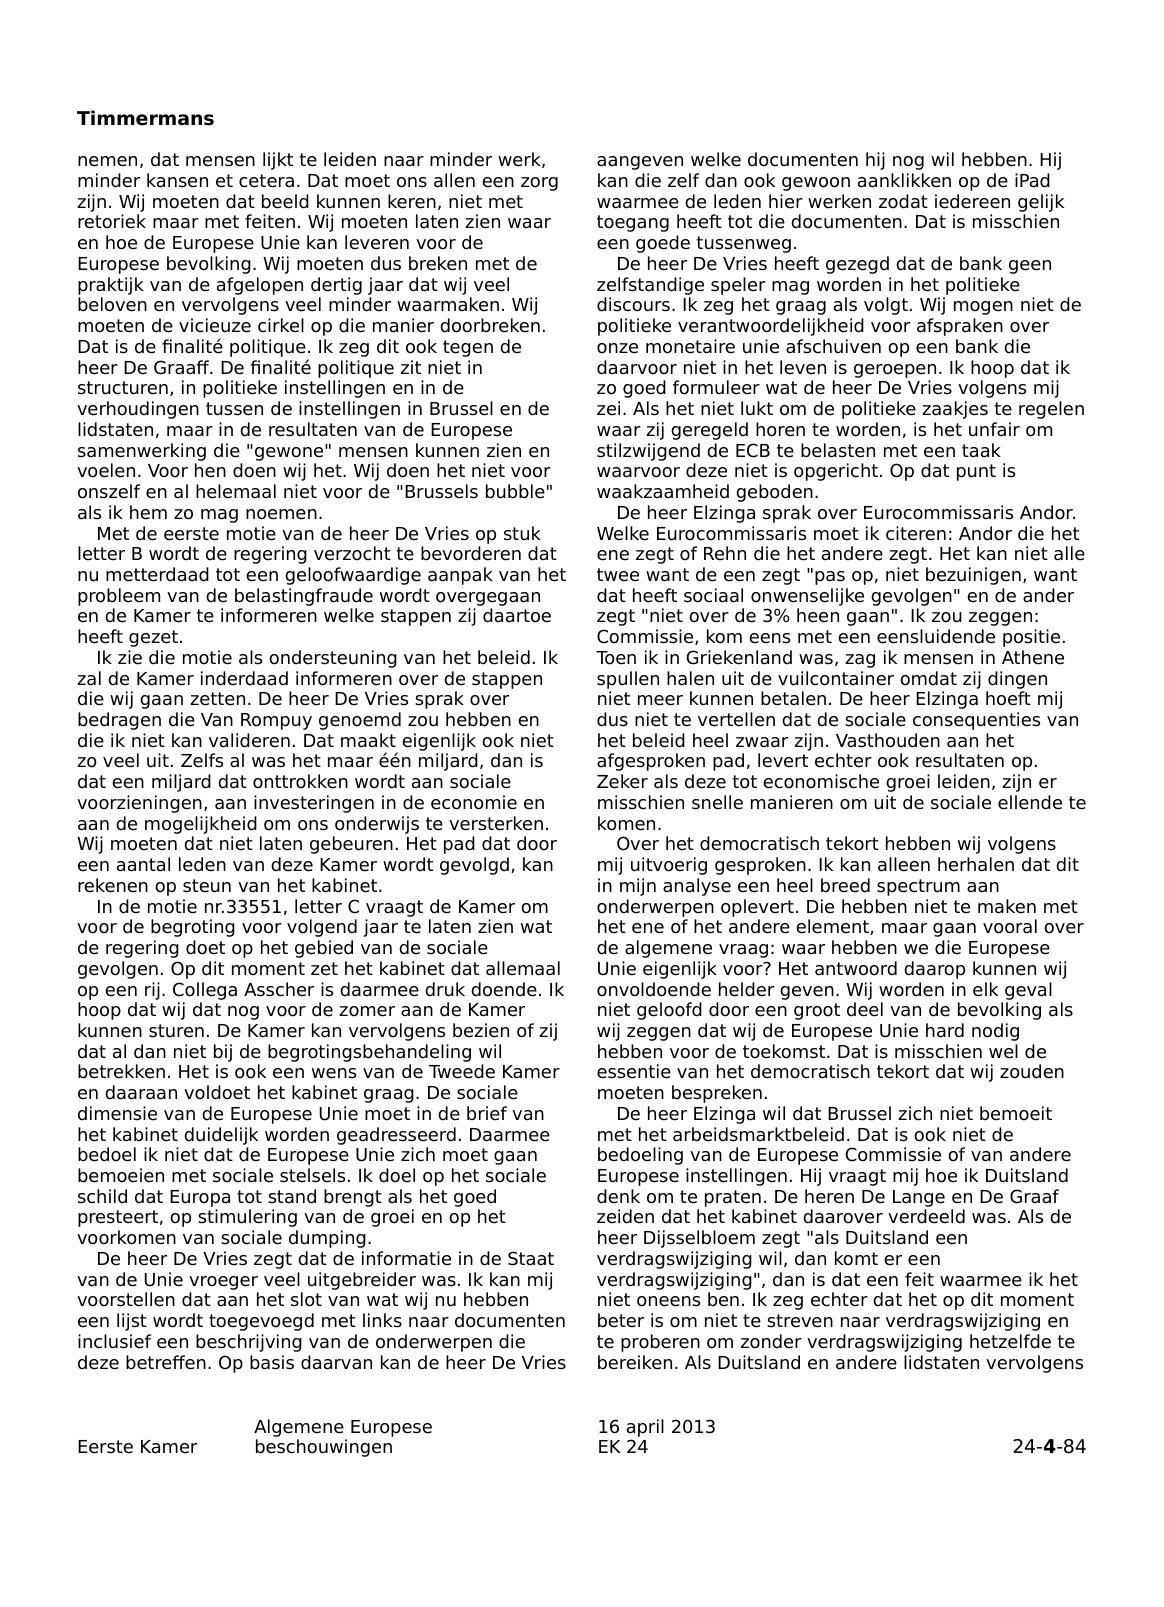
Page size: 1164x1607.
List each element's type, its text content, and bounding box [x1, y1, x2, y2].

text nemen, dat mensen lijkt te leiden naar minder werk, minder kansen et cetera. Dat moet ons allen een zorg zijn. Wij moeten dat beeld kunnen keren, niet met retoriek maar met feiten. Wij moeten laten zien waar en hoe de Europese Unie kan leveren voor de Europese bevolking. Wij moeten dus breken met de praktijk van de afgelopen dertig jaar dat wij veel beloven en vervolgens veel minder waarmaken. Wij moeten de vicieuze cirkel op die manier doorbreken. Dat is de finalité politique. Ik zeg dit ook tegen de heer De Graaff. De finalité politique zit niet in structuren, in politieke instellingen en in de verhoudingen tussen de instellingen in Brussel en de lidstaten, maar in de resultaten van de Europese samenwerking die "gewone" mensen kunnen zien en voelen. Voor hen doen wij het. Wij doen het niet voor onszelf en al helemaal niet voor de "Brussels bubble" als ik hem zo mag noemen. [77, 150, 567, 523]
text aangeven welke documenten hij nog wil hebben. Hij kan die zelf dan ook gewoon aanklikken op de iPad waarmee de leden hier werken zodat iedereen gelijk toegang heeft tot die documenten. Dat is misschien een goede tussenweg. [596, 150, 1087, 254]
text De heer Elzinga sprak over Eurocommissaris Andor. Welke Eurocommissaris moet ik citeren: Andor die het ene zegt of Rehn die het andere zegt. Het kan niet alle twee want de een zegt "pas op, niet bezuinigen, want dat heeft sociaal onwenselijke gevolgen" en de ander zegt "niet over de 3% heen gaan". Ik zou zeggen: Commissie, kom eens met een eensluidende positie. Toen ik in Griekenland was, zag ik mensen in Athene spullen halen uit de vuilcontainer omdat zij dingen niet meer kunnen betalen. De heer Elzinga hoeft mij dus niet te vertellen dat de sociale consequenties van het beleid heel zwaar zijn. Vasthouden aan het afgesproken pad, levert echter ook resultaten op. Zeker als deze tot economische groei leiden, zijn er misschien snelle manieren om uit de sociale ellende te komen. [596, 503, 1087, 834]
text De heer Elzinga wil dat Brussel zich niet bemoeit met het arbeidsmarktbeleid. Dat is ook niet de bedoeling van de Europese Commissie of van andere Europese instellingen. Hij vraagt mij hoe ik Duitsland denk om te praten. De heren De Lange en De Graaf zeiden dat het kabinet daarover verdeeld was. Als de heer Dijsselbloem zegt "als Duitsland een verdragswijziging wil, dan komt er een verdragswijziging", dan is dat een feit waarmee ik het niet oneens ben. Ik zeg echter dat het op dit moment beter is om niet te streven naar verdragswijziging en te proberen om zonder verdragswijziging hetzelfde te bereiken. Als Duitsland en andere lidstaten vervolgens [596, 1104, 1087, 1373]
text De heer De Vries heeft gezegd dat de bank geen zelfstandige speler mag worden in het politieke discours. Ik zeg het graag als volgt. Wij mogen niet de politieke verantwoordelijkheid voor afspraken over onze monetaire unie afschuiven op een bank die daarvoor niet in het leven is geroepen. Ik hoop dat ik zo goed formuleer wat de heer De Vries volgens mij zei. Als het niet lukt om de politieke zaakjes te regelen waar zij geregeld horen te worden, is het unfair om stilzwijgend de ECB te belasten met een taak waarvoor deze niet is opgericht. Op dat punt is waakzaamheid geboden. [596, 254, 1087, 503]
text Over het democratisch tekort hebben wij volgens mij uitvoerig gesproken. Ik kan alleen herhalen dat dit in mijn analyse een heel breed spectrum aan onderwerpen oplevert. Die hebben niet te maken met het ene of het andere element, maar gaan vooral over de algemene vraag: waar hebben we die Europese Unie eigenlijk voor? Het antwoord daarop kunnen wij onvoldoende helder geven. Wij worden in elk geval niet geloofd door een groot deel van de bevolking als wij zeggen dat wij de Europese Unie hard nodig hebben voor de toekomst. Dat is misschien wel de essentie van het democratisch tekort dat wij zouden moeten bespreken. [596, 834, 1087, 1104]
text Ik zie die motie als ondersteuning van het beleid. Ik zal de Kamer inderdaad informeren over de stappen die wij gaan zetten. De heer De Vries sprak over bedragen die Van Rompuy genoemd zou hebben en die ik niet kan valideren. Dat maakt eigenlijk ook niet zo veel uit. Zelfs al was het maar één miljard, dan is dat een miljard dat onttrokken wordt aan sociale voorzieningen, aan investeringen in de economie en aan de mogelijkheid om ons onderwijs te versterken. Wij moeten dat niet laten gebeuren. Het pad dat door een aantal leden van deze Kamer wordt gevolgd, kan rekenen op steun van het kabinet. [77, 648, 567, 896]
text Met de eerste motie van de heer De Vries op stuk letter B wordt de regering verzocht te bevorderen dat nu metterdaad tot een geloofwaardige aanpak van het probleem van de belastingfraude wordt overgegaan en de Kamer te informeren welke stappen zij daartoe heeft gezet. [77, 523, 567, 648]
text In de motie nr.33551, letter C vraagt de Kamer om voor de begroting voor volgend jaar te laten zien wat de regering doet op het gebied van de sociale gevolgen. Op dit moment zet het kabinet dat allemaal op een rij. Collega Asscher is daarmee druk doende. Ik hoop dat wij dat nog voor de zomer aan de Kamer kunnen sturen. De Kamer kan vervolgens bezien of zij dat al dan niet bij de begrotingsbehandeling wil betrekken. Het is ook een wens van de Tweede Kamer en daaraan voldoet het kabinet graag. De sociale dimensie van de Europese Unie moet in de brief van het kabinet duidelijk worden geadresseerd. Daarmee bedoel ik niet dat de Europese Unie zich moet gaan bemoeien met sociale stelsels. Ik doel op het sociale schild dat Europa tot stand brengt als het goed presteert, op stimulering van de groei en op het voorkomen van sociale dumping. [77, 896, 567, 1249]
text De heer De Vries zegt dat de informatie in de Staat van de Unie vroeger veel uitgebreider was. Ik kan mij voorstellen dat aan het slot van wat wij nu hebben een lijst wordt toegevoegd met links naar documenten inclusief een beschrijving van de onderwerpen die deze betreffen. Op basis daarvan kan de heer De Vries [77, 1249, 567, 1373]
